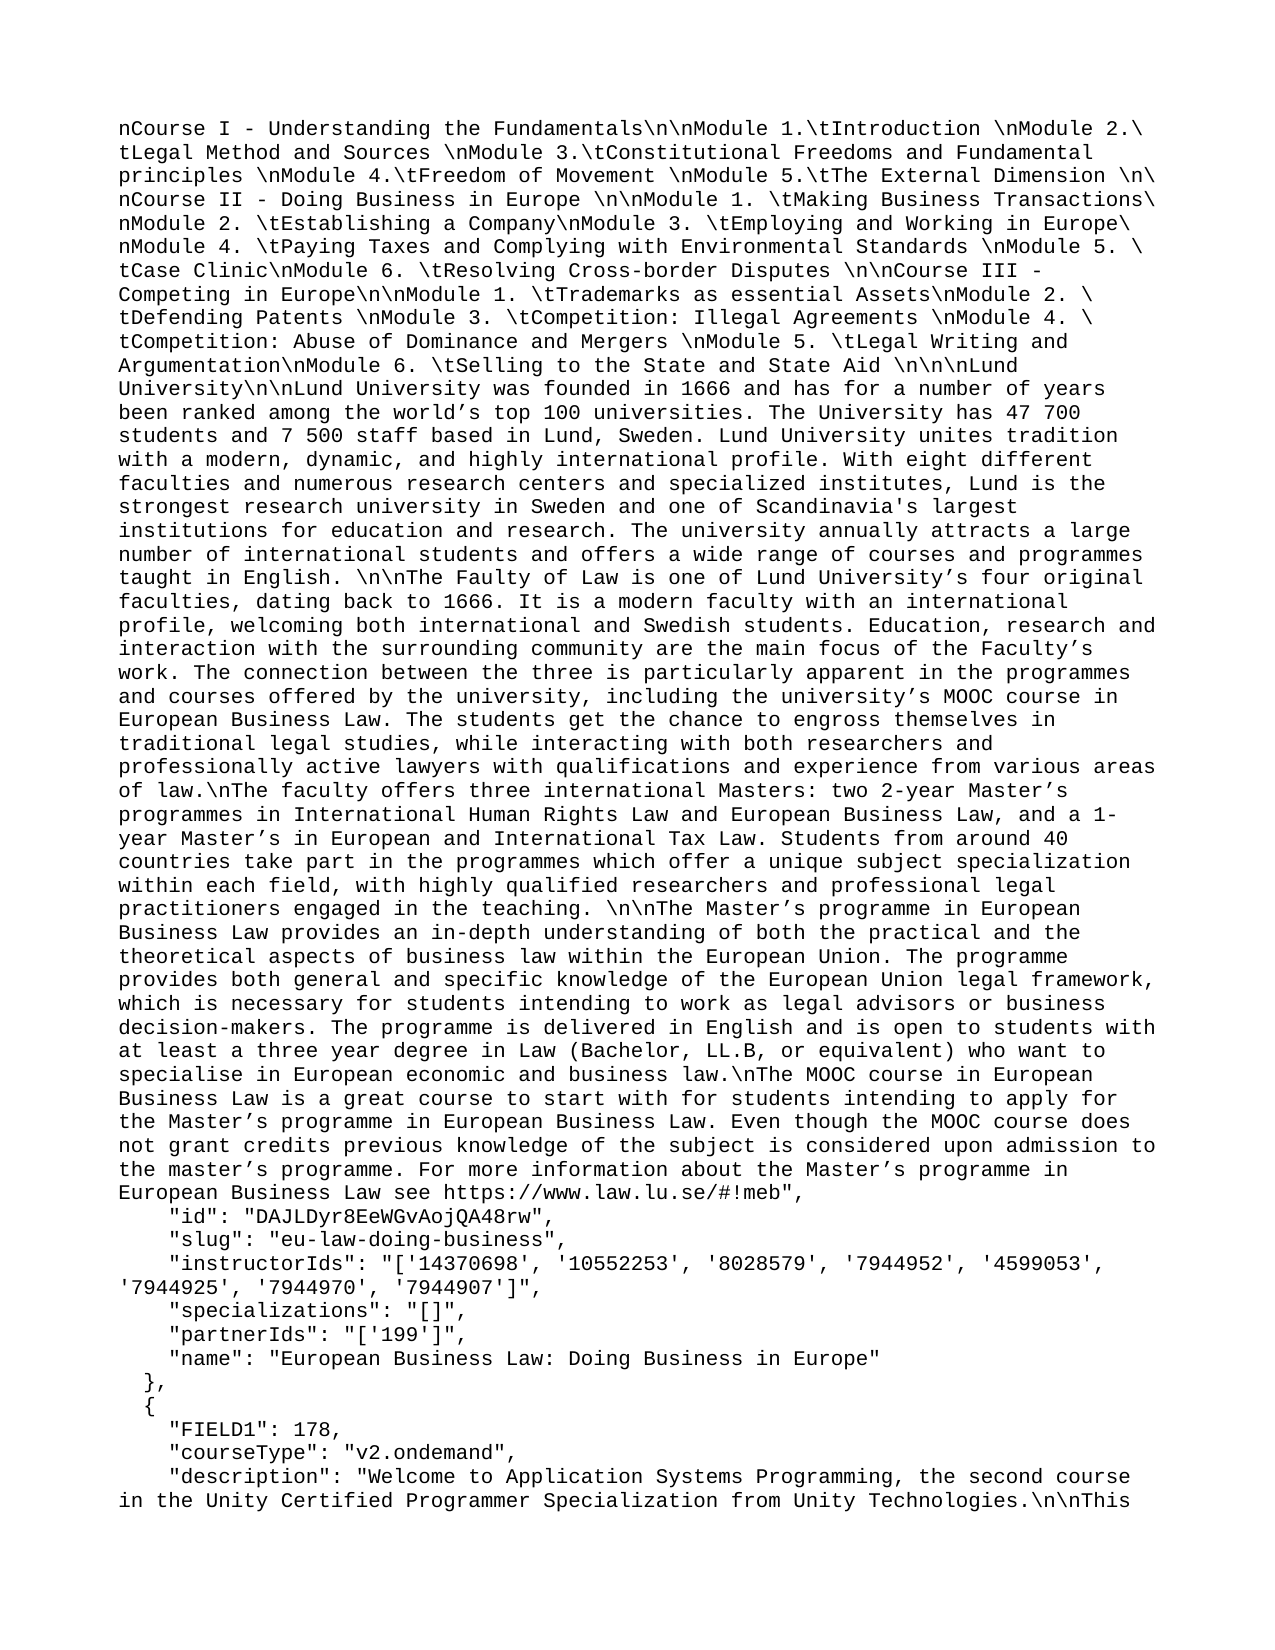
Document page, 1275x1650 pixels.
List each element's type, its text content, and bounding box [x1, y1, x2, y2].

text "name": "European Business Law: Doing Business in Europe" [118, 1348, 1157, 1371]
text { [118, 1395, 1157, 1419]
text "specializations": "[]", [118, 1300, 1157, 1324]
text }, [118, 1371, 1157, 1395]
text "partnerIds": "['199']", [118, 1324, 1157, 1348]
text "courseType": "v2.ondemand", [118, 1442, 1157, 1466]
text "id": "DAJLDyr8EeWGvAojQA48rw", [118, 1206, 1157, 1229]
text "instructorIds": "['14370698', '10552253', '8028579', '7944952', '4599053', '7944925', '7944970', '7944907']", [118, 1253, 1157, 1300]
text "slug": "eu-law-doing-business", [118, 1229, 1157, 1253]
text "description": "Welcome to Application Systems Programming, the second course in the Unity Certified Programmer Specialization from Unity Technologies.\n\nThis [118, 1466, 1157, 1513]
text nCourse I - Understanding the Fundamentals\n\nModule 1.\tIntroduction \nModule 2.\tLegal Method and Sources \nModule 3.\tConstitutional Freedoms and Fundamental principles \nModule 4.\tFreedom of Movement \nModule 5.\tThe External Dimension \n\nCourse II - Doing Business in Europe \n\nModule 1. \tMaking Business Transactions\nModule 2. \tEstablishing a Company\nModule 3. \tEmploying and Working in Europe\nModule 4. \tPaying Taxes and Complying with Environmental Standards \nModule 5. \tCase Clinic\nModule 6. \tResolving Cross-border Disputes \n\nCourse III - Competing in Europe\n\nModule 1. \tTrademarks as essential Assets\nModule 2. \tDefending Patents \nModule 3. \tCompetition: Illegal Agreements \nModule 4. \tCompetition: Abuse of Dominance and Mergers \nModule 5. \tLegal Writing and Argumentation\nModule 6. \tSelling to the State and State Aid \n\n\nLund University\n\nLund University was founded in 1666 and has for a number of years been ranked among the world’s top 100 universities. The University has 47 700 students and 7 500 staff based in Lund, Sweden. Lund University unites tradition with a modern, dynamic, and highly international profile. With eight different faculties and numerous research centers and specialized institutes, Lund is the strongest research university in Sweden and one of Scandinavia's largest institutions for education and research. The university annually attracts a large number of international students and offers a wide range of courses and programmes taught in English. \n\nThe Faulty of Law is one of Lund University’s four original faculties, dating back to 1666. It is a modern faculty with an international profile, welcoming both international and Swedish students. Education, research and interaction with the surrounding community are the main focus of the Faculty’s work. The connection between the three is particularly apparent in the programmes and courses offered by the university, including the university’s MOOC course in European Business Law. The students get the chance to engross themselves in traditional legal studies, while interacting with both researchers and professionally active lawyers with qualifications and experience from various areas of law.\nThe faculty offers three international Masters: two 2-year Master’s programmes in International Human Rights Law and European Business Law, and a 1-year Master’s in European and International Tax Law. Students from around 40 countries take part in the programmes which offer a unique subject specialization within each field, with highly qualified researchers and professional legal practitioners engaged in the teaching. \n\nThe Master’s programme in European Business Law provides an in-depth understanding of both the practical and the theoretical aspects of business law within the European Union. The programme provides both general and specific knowledge of the European Union legal framework, which is necessary for students intending to work as legal advisors or business decision-makers. The programme is delivered in English and is open to students with at least a three year degree in Law (Bachelor, LL.B, or equivalent) who want to specialise in European economic and business law.\nThe MOOC course in European Business Law is a great course to start with for students intending to apply for the Master’s programme in European Business Law. Even though the MOOC course does not grant credits previous knowledge of the subject is considered upon admission to the master’s programme. For more information about the Master’s programme in European Business Law see https://www.law.lu.se/#!meb", [118, 118, 1157, 1206]
text "FIELD1": 178, [118, 1419, 1157, 1442]
